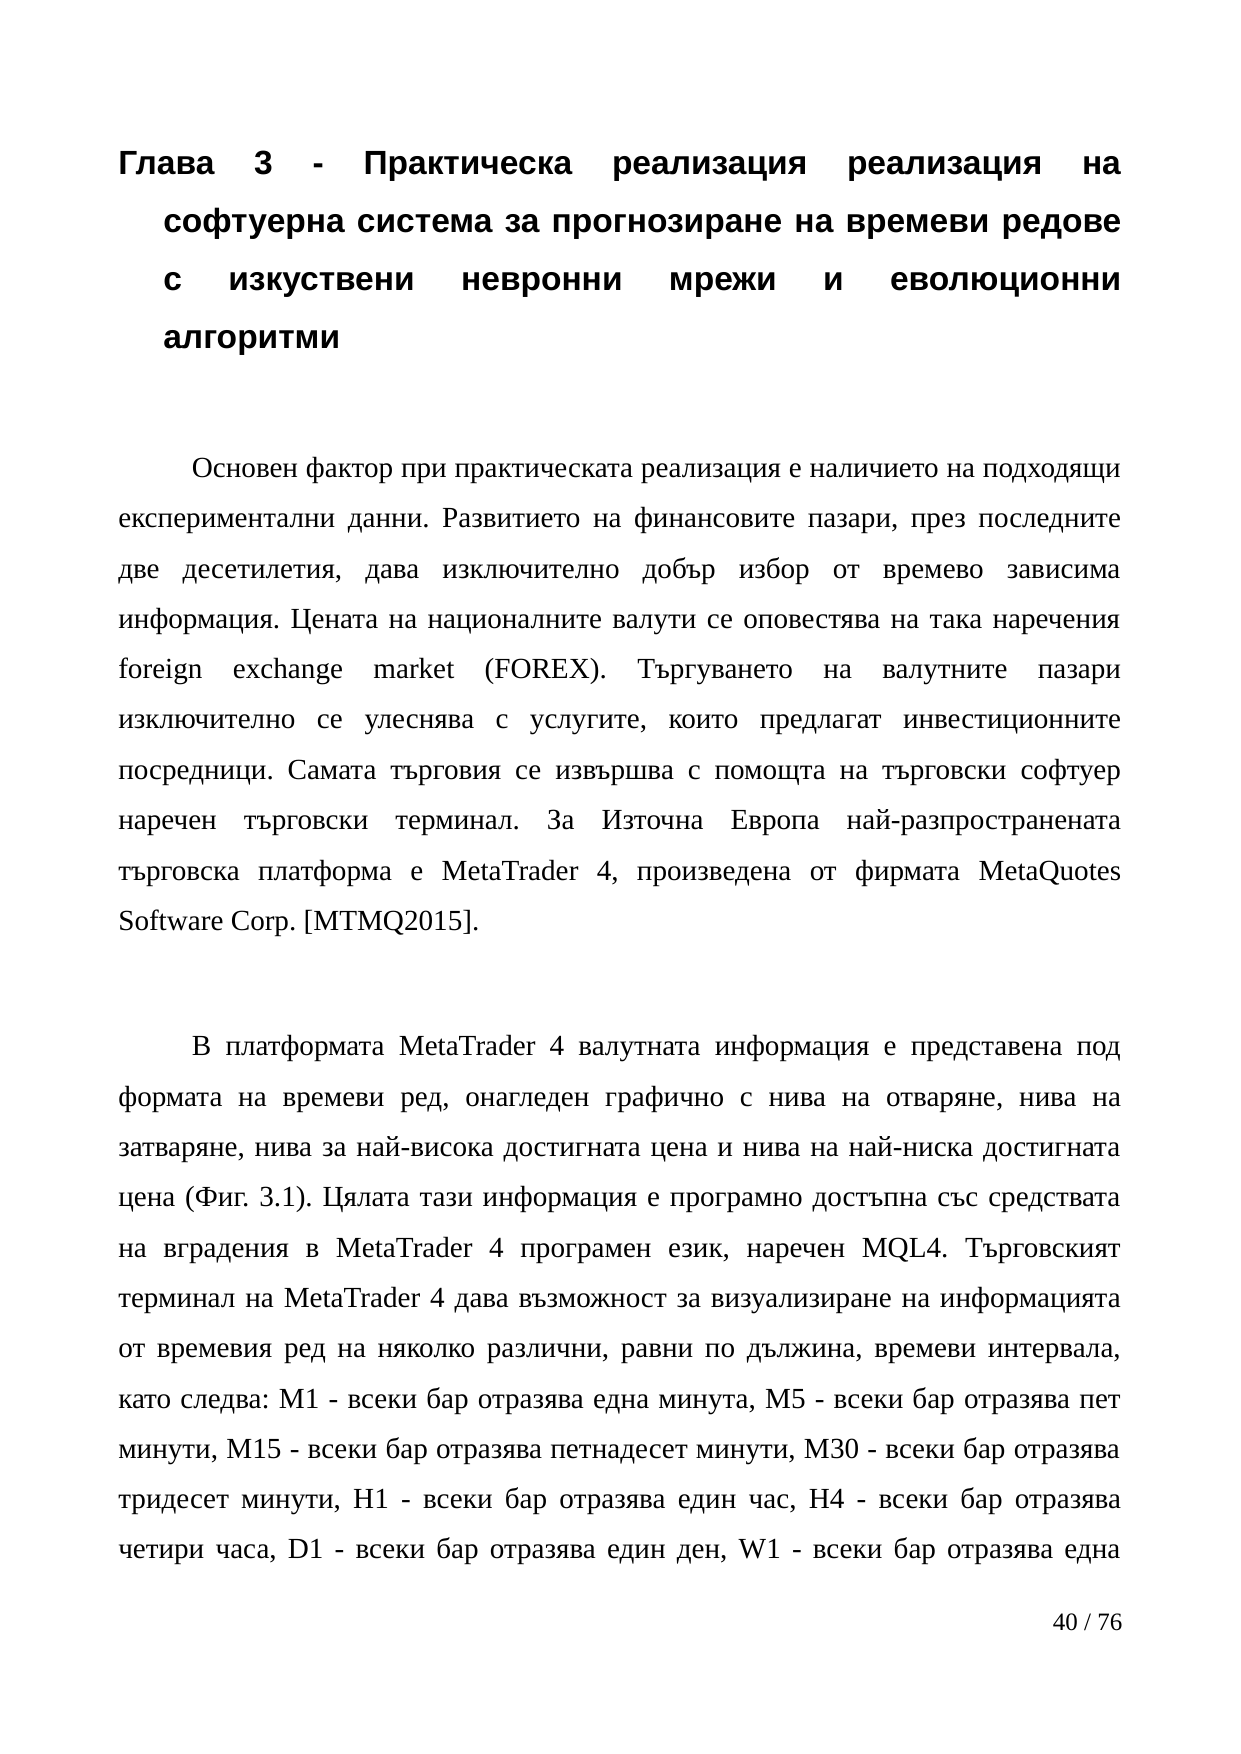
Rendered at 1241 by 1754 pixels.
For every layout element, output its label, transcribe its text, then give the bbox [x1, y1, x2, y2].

text Основен фактор при практическата реализация е наличието на подходящи експериментални данни. Развитието на финансовите пазари, през последните две десетилетия, дава изключително добър избор от времево зависима информация. Цената на националните валути се оповестява на така наречения foreign exchange market (FOREX). Търгуването на валутните пазари изключително се улеснява с услугите, които предлагат инвестиционните посредници. Самата търговия се извършва с помощта на търговски софтуер наречен търговски терминал. За Източна Европа най-разпространената търговска платформа е MetaTrader 4, произведена от фирмата MetaQuotes Software Corp. [MTMQ2015]. [118, 450, 1122, 936]
text В платформата MetaTrader 4 валутната информация е представена под формата на времеви ред, онагледен графично с нива на отваряне, нива на затваряне, нива за най-висока достигната цена и нива на най-ниска достигната цена (Фиг. 3.1). Цялата тази информация е програмно достъпна със средствата на вградения в MetaTrader 4 програмен език, наречен MQL4. Търговският терминал на MetaTrader 4 дава възможност за визуализиране на информацията от времевия ред на няколко различни, равни по дължина, времеви интервала, като следва: M1 - всеки бар отразява една минута, М5 - всеки бар отразява пет минути, М15 - всеки бар отразява петнадесет минути, М30 - всеки бар отразява тридесет минути, H1 - всеки бар отразява един час, H4 - всеки бар отразява четири часа, D1 - всеки бар отразява един ден, W1 - всеки бар отразява една [118, 1028, 1122, 1565]
subtitle Глава 3 - Практическа реализация реализация на софтуерна система за прогнозиране на времеви редове с изкуствени невронни мрежи и еволюционни алгоритми [118, 143, 1122, 356]
